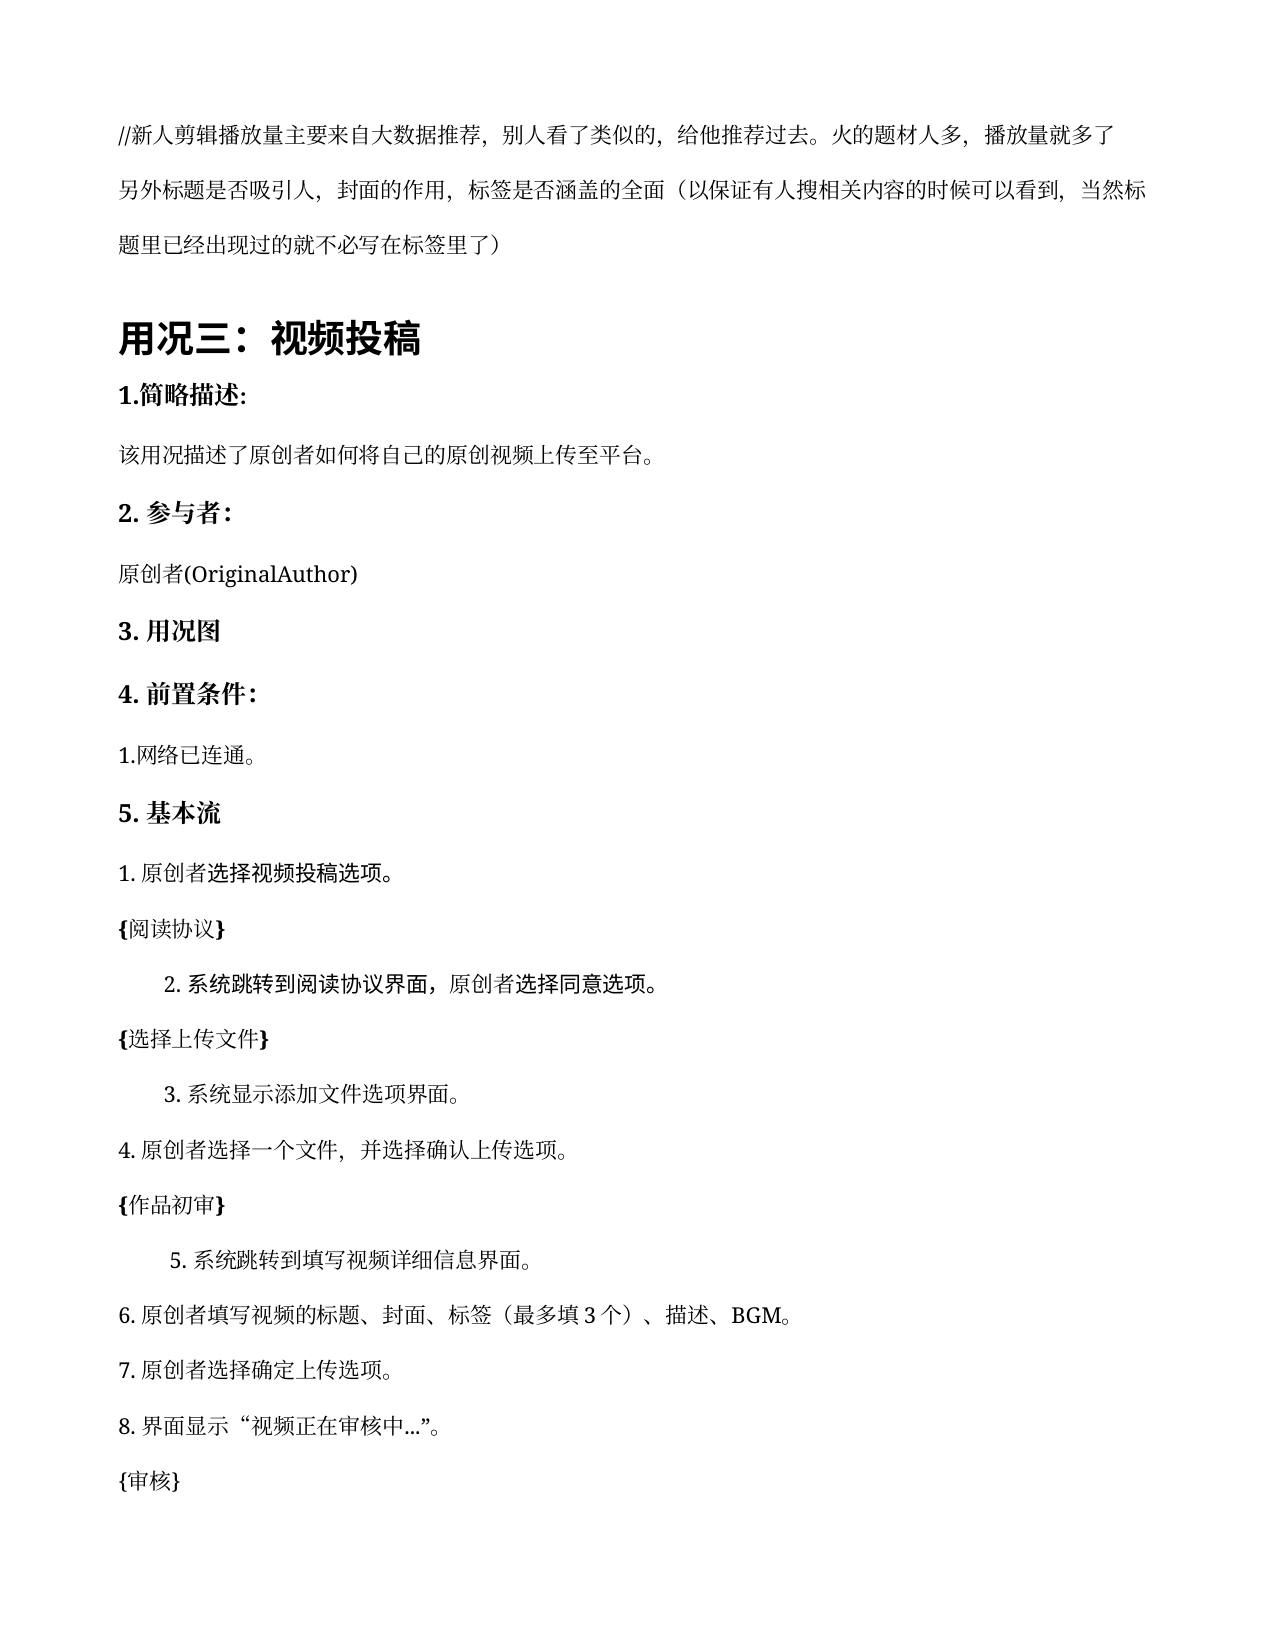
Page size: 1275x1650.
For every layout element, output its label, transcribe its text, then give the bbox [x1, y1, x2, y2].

text 6. 原创者填写视频的标题、封面、标签（最多填3个）、描述、BGM。 [118, 1298, 1157, 1330]
text 1.简略描述: [118, 376, 1157, 412]
text {阅读协议} [118, 912, 1157, 943]
text 该用况描述了原创者如何将自己的原创视频上传至平台。 [118, 439, 1157, 470]
text 5. 系统跳转到填写视频详细信息界面。 [118, 1243, 1157, 1275]
text 1.网络已连通。 [118, 738, 1157, 769]
text 1. 原创者选择视频投稿选项。 [118, 856, 1157, 888]
text 另外标题是否吸引人，封面的作用，标签是否涵盖的全面（以保证有人搜相关内容的时候可以看到，当然标题里已经出现过的就不必写在标签里了） [118, 173, 1157, 260]
text 原创者(OriginalAuthor) [118, 557, 1157, 588]
text {作品初审} [118, 1188, 1157, 1220]
text 4. 前置条件： [118, 675, 1157, 711]
text 2. 参与者： [118, 494, 1157, 530]
text 3. 系统显示添加文件选项界面。 [118, 1078, 1157, 1109]
subtitle 用况三：视频投稿 [118, 308, 1157, 363]
text {选择上传文件} [118, 1022, 1157, 1054]
text 7. 原创者选择确定上传选项。 [118, 1354, 1157, 1385]
text {审核} [118, 1464, 1157, 1496]
text 4. 原创者选择一个文件，并选择确认上传选项。 [118, 1133, 1157, 1164]
text 2. 系统跳转到阅读协议界面，原创者选择同意选项。 [118, 967, 1157, 999]
text 5. 基本流 [118, 793, 1157, 829]
text 8. 界面显示“视频正在审核中...”。 [118, 1409, 1157, 1441]
text //新人剪辑播放量主要来自大数据推荐，别人看了类似的，给他推荐过去。火的题材人多，播放量就多了 [118, 118, 1157, 150]
text 3. 用况图 [118, 612, 1157, 648]
